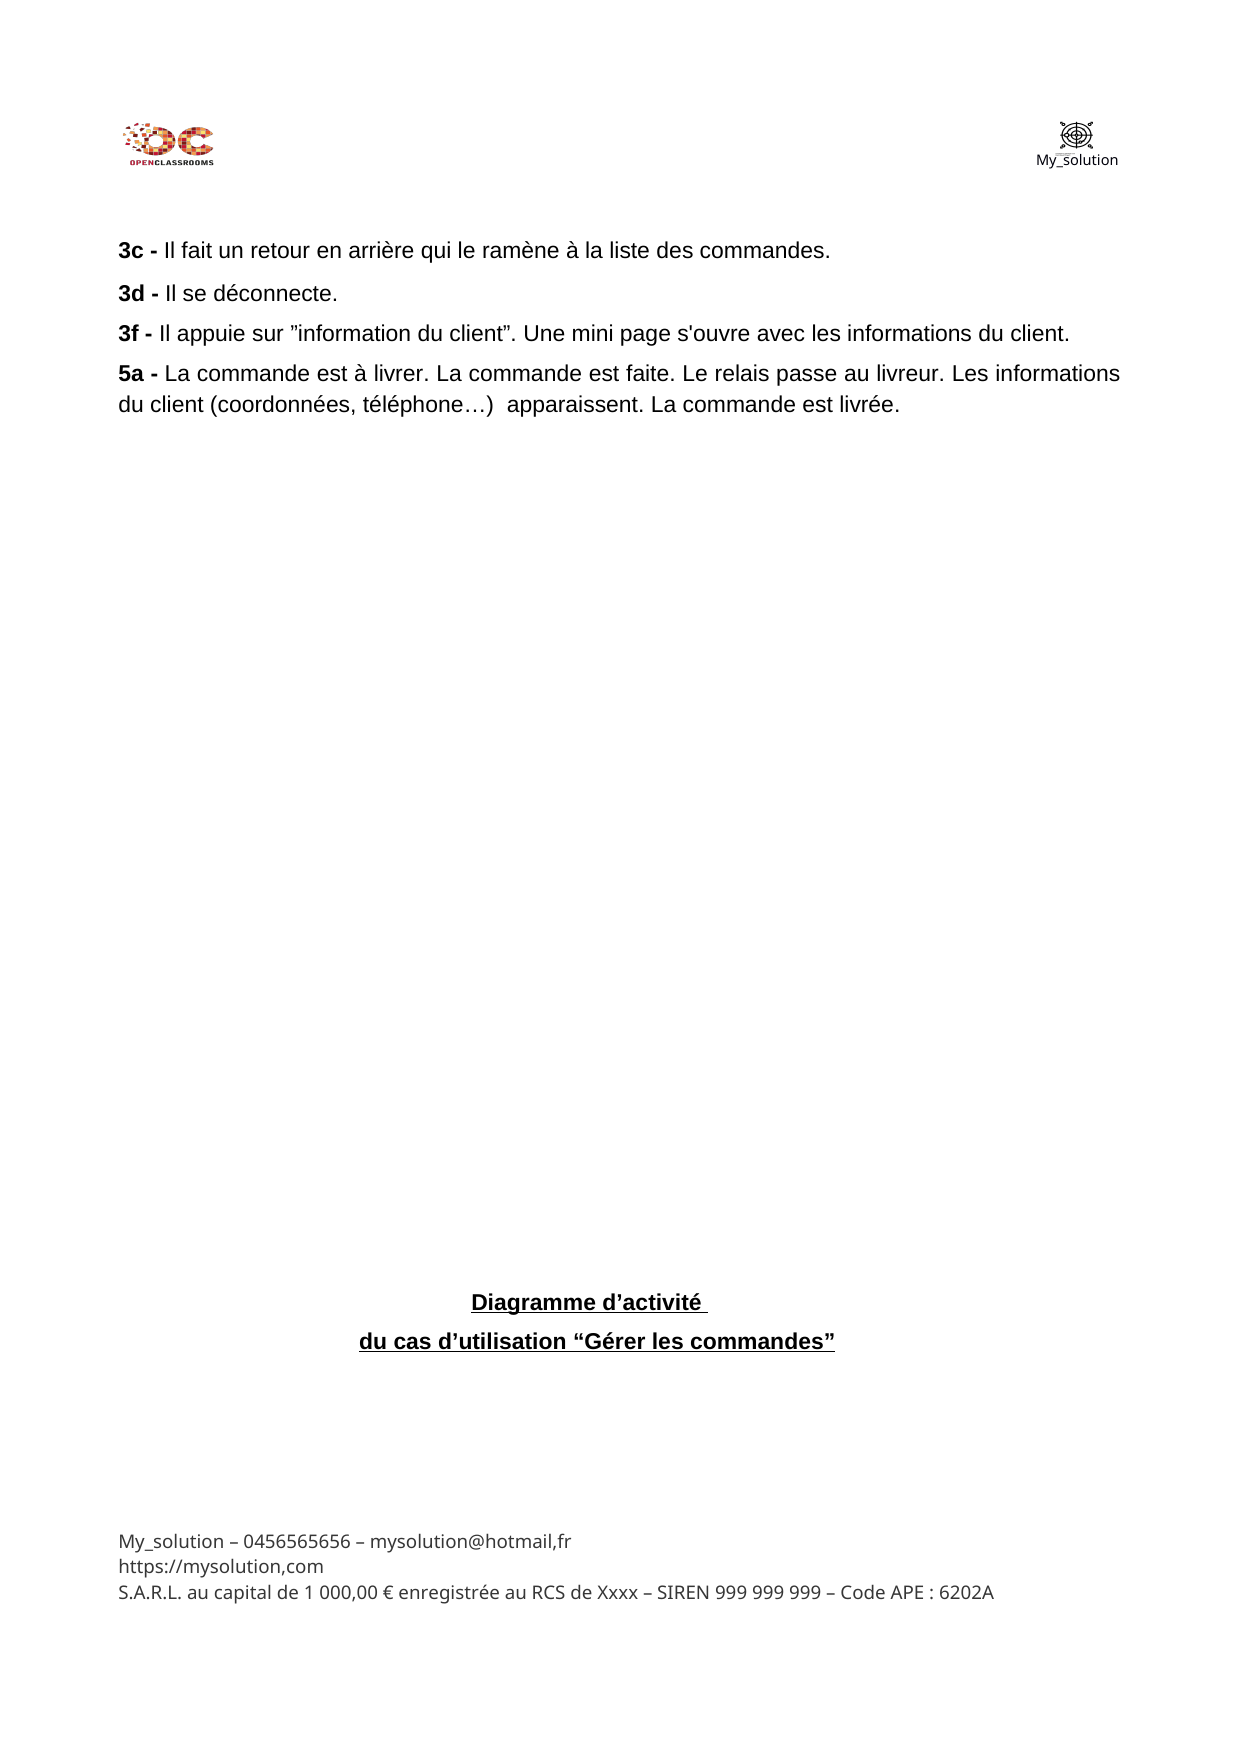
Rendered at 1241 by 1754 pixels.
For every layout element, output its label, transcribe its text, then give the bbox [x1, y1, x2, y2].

text 3c - Il fait un retour en arrière qui le ramène à la liste des commandes. [118, 234, 1122, 265]
picture [1052, 118, 1101, 158]
text du cas d’utilisation “Gérer les commandes” [118, 1328, 1122, 1354]
text Diagramme d’activité [118, 1287, 1122, 1316]
text 3d - Il se déconnecte. [118, 277, 1122, 308]
text 3f - Il appuie sur ”information du client”. Une mini page s'ouvre avec les informations du client. [118, 320, 1122, 347]
text 5a - La commande est à livrer. La commande est faite. Le relais passe au livreur. Les informations du client (coordonnées, téléphone…) apparaissent. La commande est livrée. [118, 357, 1122, 419]
picture [119, 118, 217, 170]
